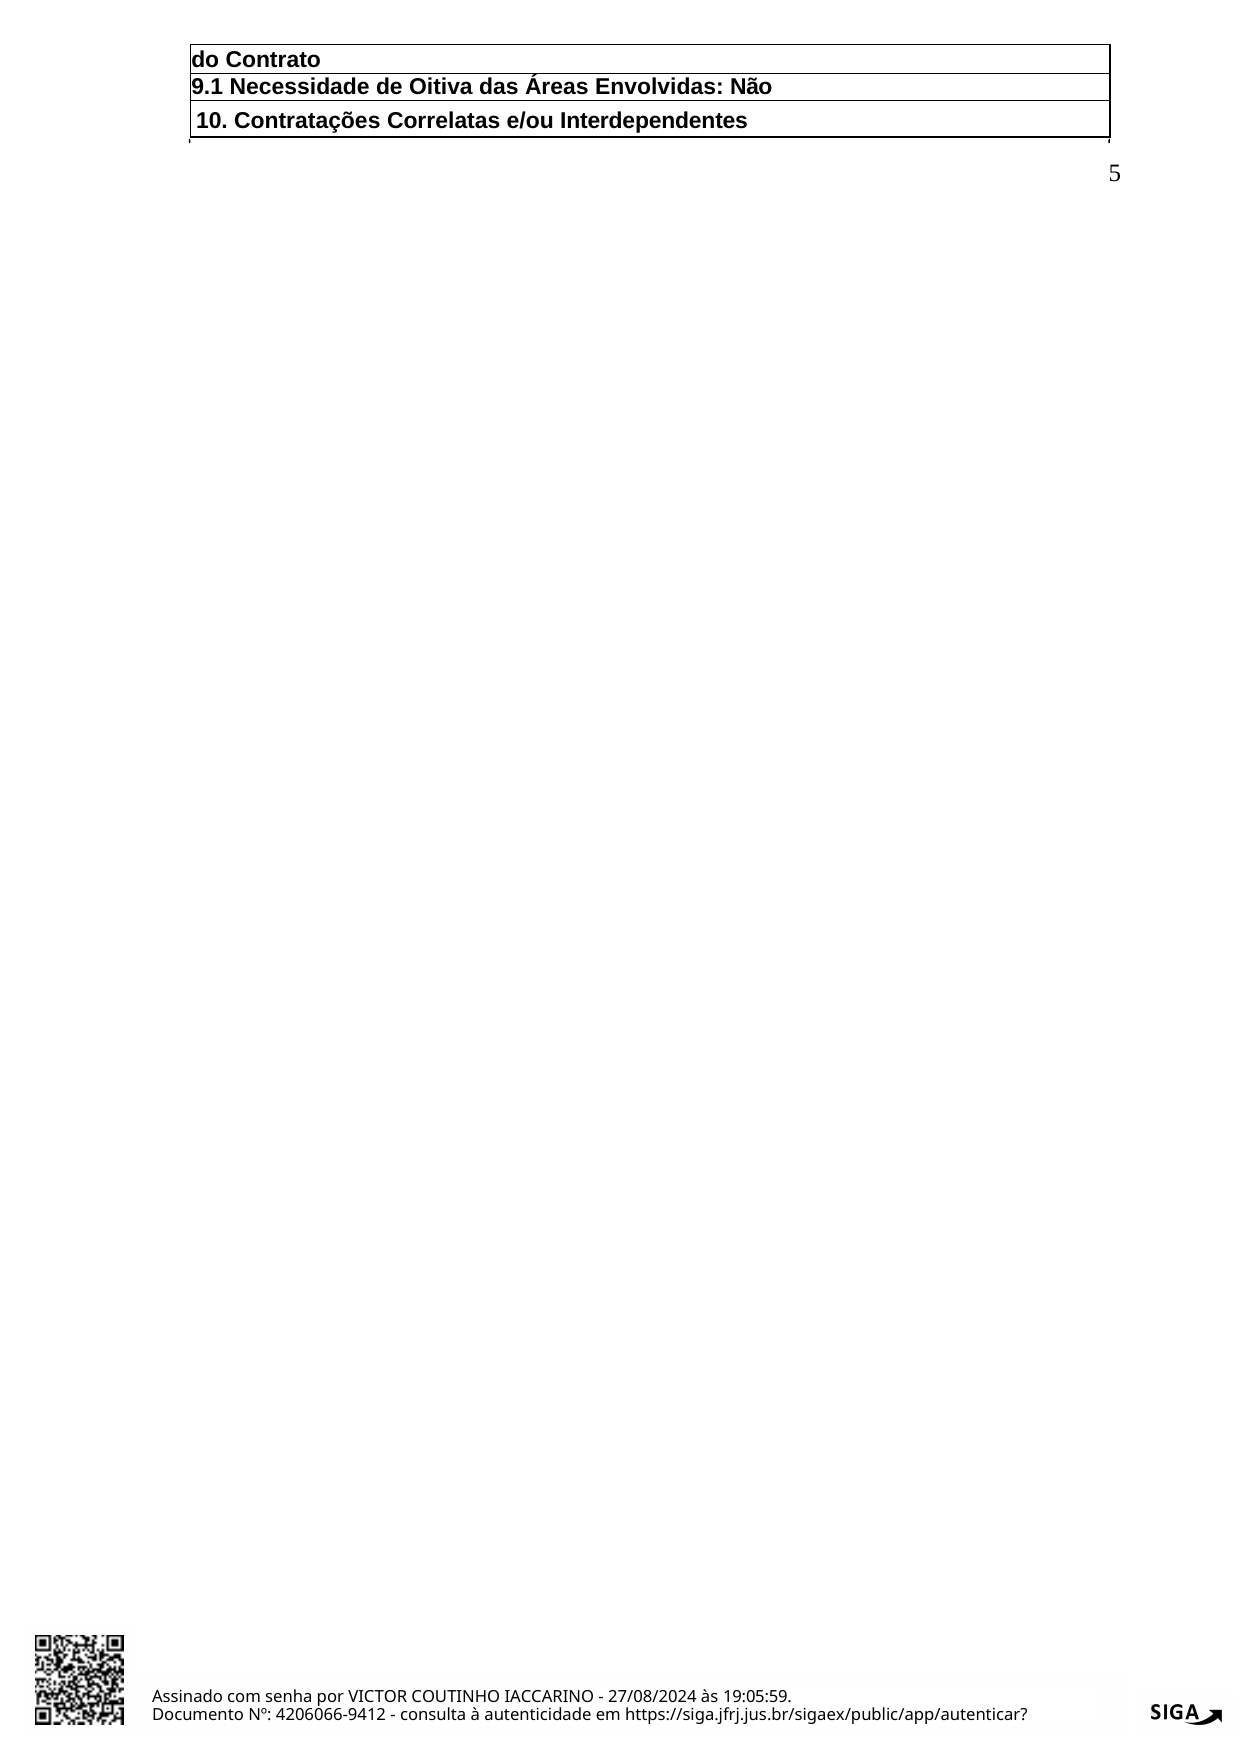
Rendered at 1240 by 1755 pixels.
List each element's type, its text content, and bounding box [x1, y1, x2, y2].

table_cell do Contrato [191, 45, 1109, 73]
table_cell 10. Contratações Correlatas e/ou Interdependentes [191, 101, 1109, 136]
table_cell 9.1 Necessidade de Oitiva das Áreas Envolvidas: Não [191, 74, 1109, 100]
text 5 [131, 158, 1122, 187]
